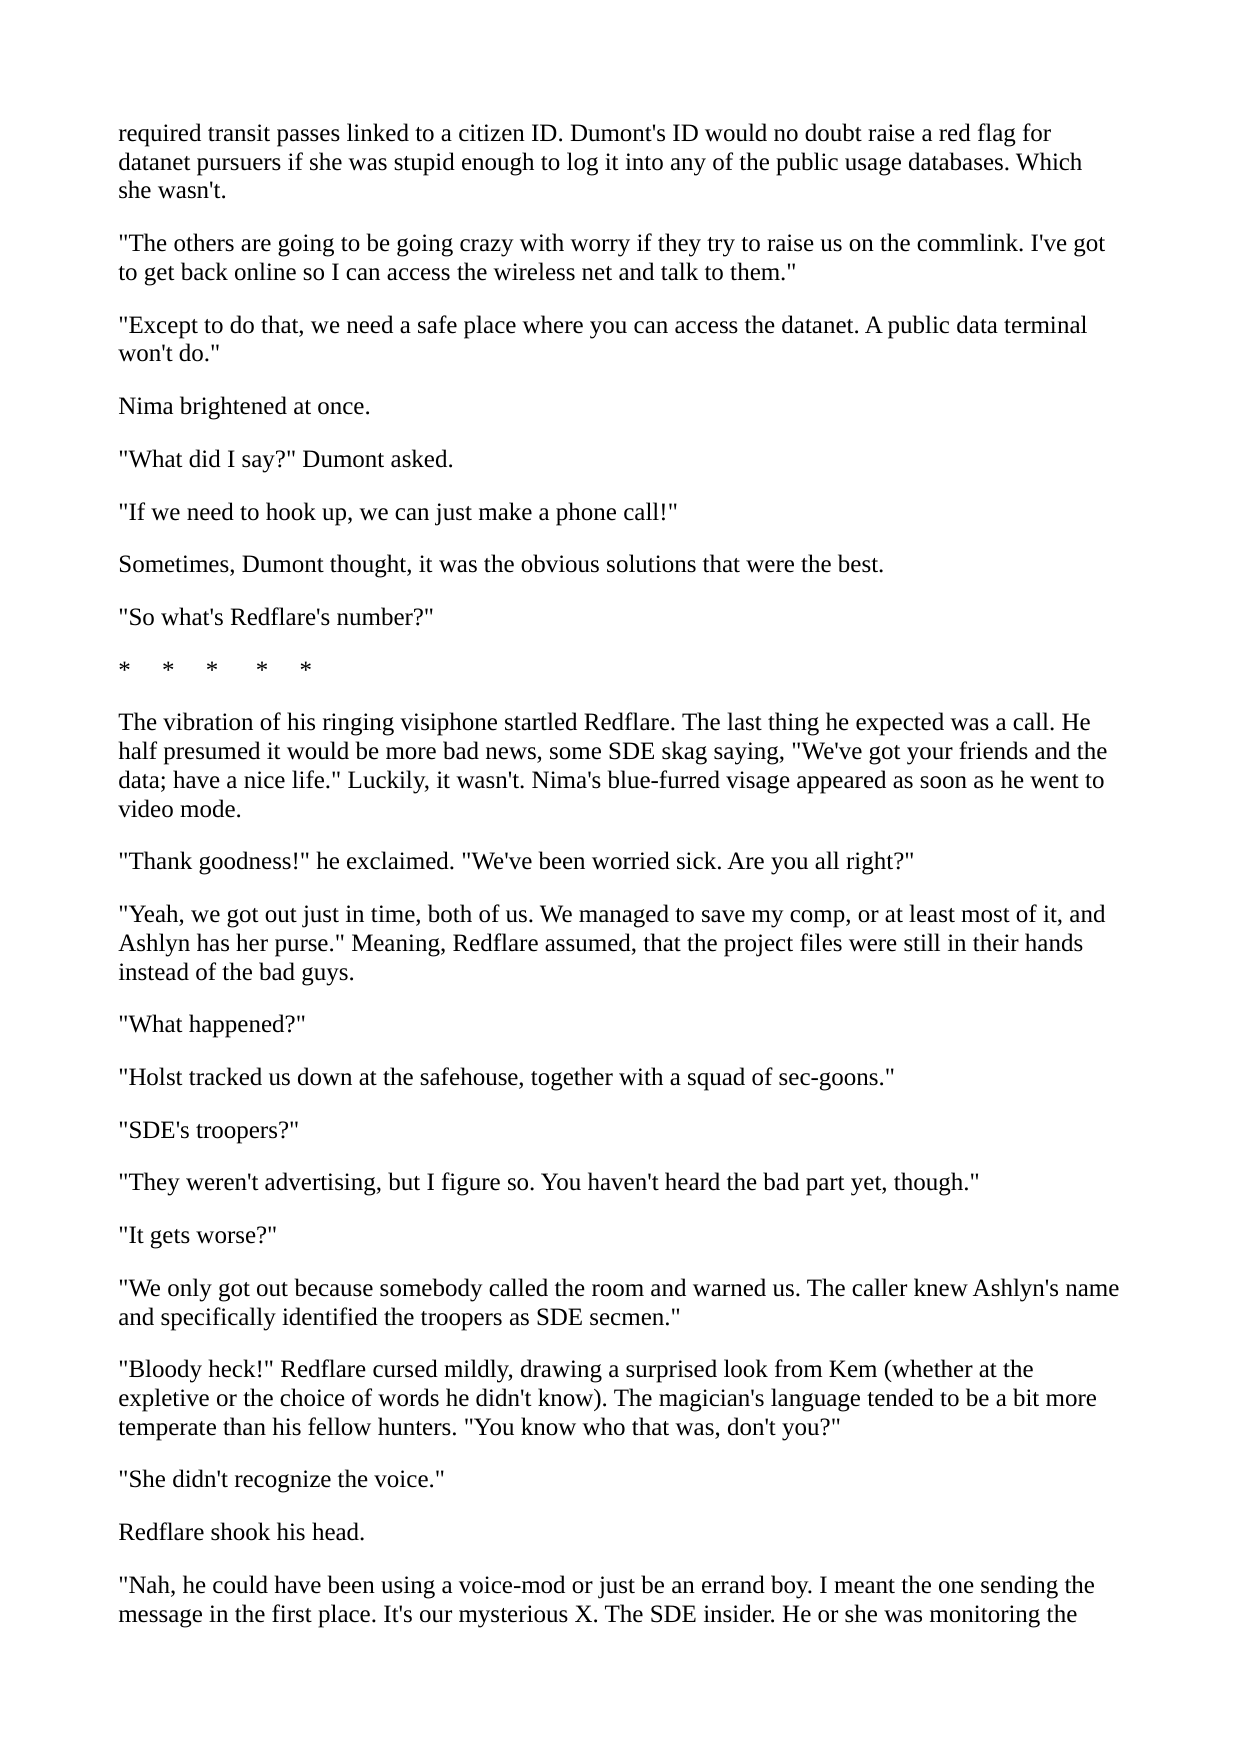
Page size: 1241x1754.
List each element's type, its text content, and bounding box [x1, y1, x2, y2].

text "We only got out because somebody called the room and warned us. The caller knew Ashlyn's name and specifically identified the troopers as SDE secmen." [118, 1273, 1122, 1330]
text Sometimes, Dumont thought, it was the obvious solutions that were the best. [118, 549, 1122, 578]
text "Except to do that, we need a safe place where you can access the datanet. A public data terminal won't do." [118, 310, 1122, 367]
text "The others are going to be going crazy with worry if they try to raise us on the commlink. I've got to get back online so I can access the wireless net and talk to them." [118, 228, 1122, 286]
text "They weren't advertising, but I figure so. You haven't heard the bad part yet, though." [118, 1167, 1122, 1196]
text "Yeah, we got out just in time, both of us. We managed to save my comp, or at least most of it, and Ashlyn has her purse." Meaning, Redflare assumed, that the project files were still in their hands instead of the bad guys. [118, 899, 1122, 985]
text Redflare shook his head. [118, 1517, 1122, 1546]
text * * * * * [118, 655, 1122, 683]
text "So what's Redflare's number?" [118, 602, 1122, 631]
text "She didn't recognize the voice." [118, 1464, 1122, 1493]
text "What happened?" [118, 1009, 1122, 1038]
text required transit passes linked to a citizen ID. Dumont's ID would no doubt raise a red flag for datanet pursuers if she was stupid enough to log it into any of the public usage databases. Which she wasn't. [118, 118, 1122, 204]
text "What did I say?" Dumont asked. [118, 444, 1122, 473]
text "Nah, he could have been using a voice-mod or just be an errand boy. I meant the one sending the message in the first place. It's our mysterious X. The SDE insider. He or she was monitoring the [118, 1570, 1122, 1627]
text "If we need to hook up, we can just make a phone call!" [118, 497, 1122, 525]
text "Bloody heck!" Redflare cursed mildly, drawing a surprised look from Kem (whether at the expletive or the choice of words he didn't know). The magician's language tended to be a bit more temperate than his fellow hunters. "You know who that was, don't you?" [118, 1354, 1122, 1441]
text The vibration of his ringing visiphone startled Redflare. The last thing he expected was a call. He half presumed it would be more bad news, some SDE skag saying, "We've got your friends and the data; have a nice life." Luckily, it wasn't. Nima's blue-furred visage appeared as soon as he went to video mode. [118, 707, 1122, 822]
text "Thank goodness!" he exclaimed. "We've been worried sick. Are you all right?" [118, 846, 1122, 875]
text "It gets worse?" [118, 1220, 1122, 1249]
text Nima brightened at once. [118, 391, 1122, 420]
text "SDE's troopers?" [118, 1115, 1122, 1143]
text "Holst tracked us down at the safehouse, together with a squad of sec-goons." [118, 1062, 1122, 1091]
